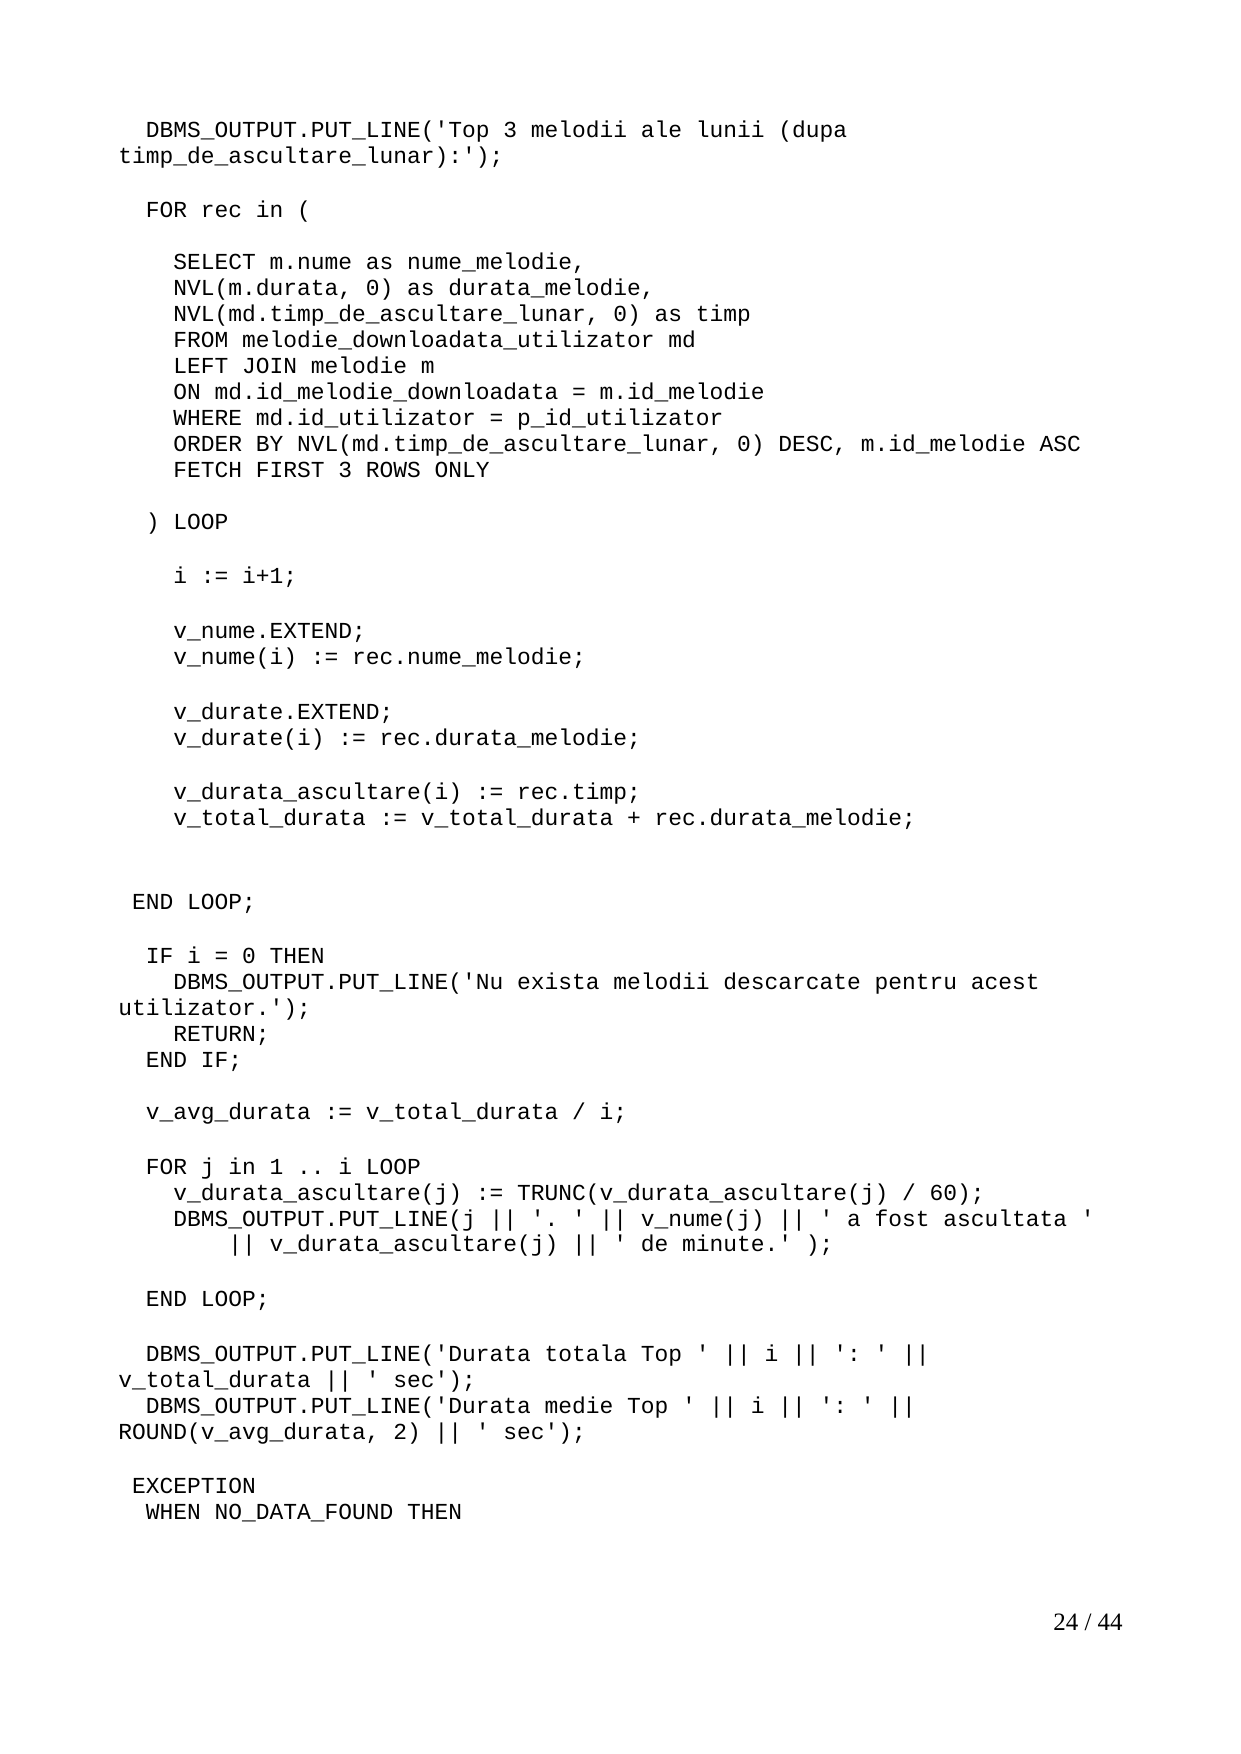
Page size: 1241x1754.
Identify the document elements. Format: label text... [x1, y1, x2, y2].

text IF i = 0 THEN [118, 945, 1122, 971]
text FETCH FIRST 3 ROWS ONLY [118, 458, 1122, 484]
text v_durata_ascultare(j) := TRUNC(v_durata_ascultare(j) / 60); [118, 1181, 1122, 1207]
text ON md.id_melodie_downloadata = m.id_melodie [118, 380, 1122, 406]
text END LOOP; [118, 890, 1122, 916]
text WHEN NO_DATA_FOUND THEN [118, 1501, 1122, 1527]
text DBMS_OUTPUT.PUT_LINE(j || '. ' || v_nume(j) || ' a fost ascultata ' [118, 1207, 1122, 1233]
text END LOOP; [118, 1287, 1122, 1313]
text END IF; [118, 1048, 1122, 1074]
text DBMS_OUTPUT.PUT_LINE('Nu exista melodii descarcate pentru acest utilizator.'); [118, 971, 1122, 1022]
text ORDER BY NVL(md.timp_de_ascultare_lunar, 0) DESC, m.id_melodie ASC [118, 432, 1122, 458]
text ) LOOP [118, 510, 1122, 536]
text FOR j in 1 .. i LOOP [118, 1155, 1122, 1181]
text SELECT m.nume as nume_melodie, [118, 251, 1122, 277]
text RETURN; [118, 1022, 1122, 1048]
text v_nume(i) := rec.nume_melodie; [118, 645, 1122, 671]
text LEFT JOIN melodie m [118, 354, 1122, 380]
text EXCEPTION [118, 1475, 1122, 1501]
text i := i+1; [118, 565, 1122, 591]
text FROM melodie_downloadata_utilizator md [118, 328, 1122, 354]
text FOR rec in ( [118, 199, 1122, 225]
text v_durata_ascultare(i) := rec.timp; [118, 781, 1122, 807]
text DBMS_OUTPUT.PUT_LINE('Top 3 melodii ale lunii (dupa timp_de_ascultare_lunar):'); [118, 118, 1122, 170]
text v_avg_durata := v_total_durata / i; [118, 1100, 1122, 1126]
text DBMS_OUTPUT.PUT_LINE('Durata totala Top ' || i || ': ' || v_total_durata || ' sec'); [118, 1342, 1122, 1394]
text v_durate.EXTEND; [118, 700, 1122, 726]
text || v_durata_ascultare(j) || ' de minute.' ); [118, 1233, 1122, 1259]
text v_nume.EXTEND; [118, 619, 1122, 645]
text DBMS_OUTPUT.PUT_LINE('Durata medie Top ' || i || ': ' || ROUND(v_avg_durata, 2) || ' sec'); [118, 1394, 1122, 1446]
text v_total_durata := v_total_durata + rec.durata_melodie; [118, 807, 1122, 832]
text v_durate(i) := rec.durata_melodie; [118, 726, 1122, 752]
text NVL(md.timp_de_ascultare_lunar, 0) as timp [118, 302, 1122, 328]
text NVL(m.durata, 0) as durata_melodie, [118, 277, 1122, 302]
text WHERE md.id_utilizator = p_id_utilizator [118, 406, 1122, 432]
